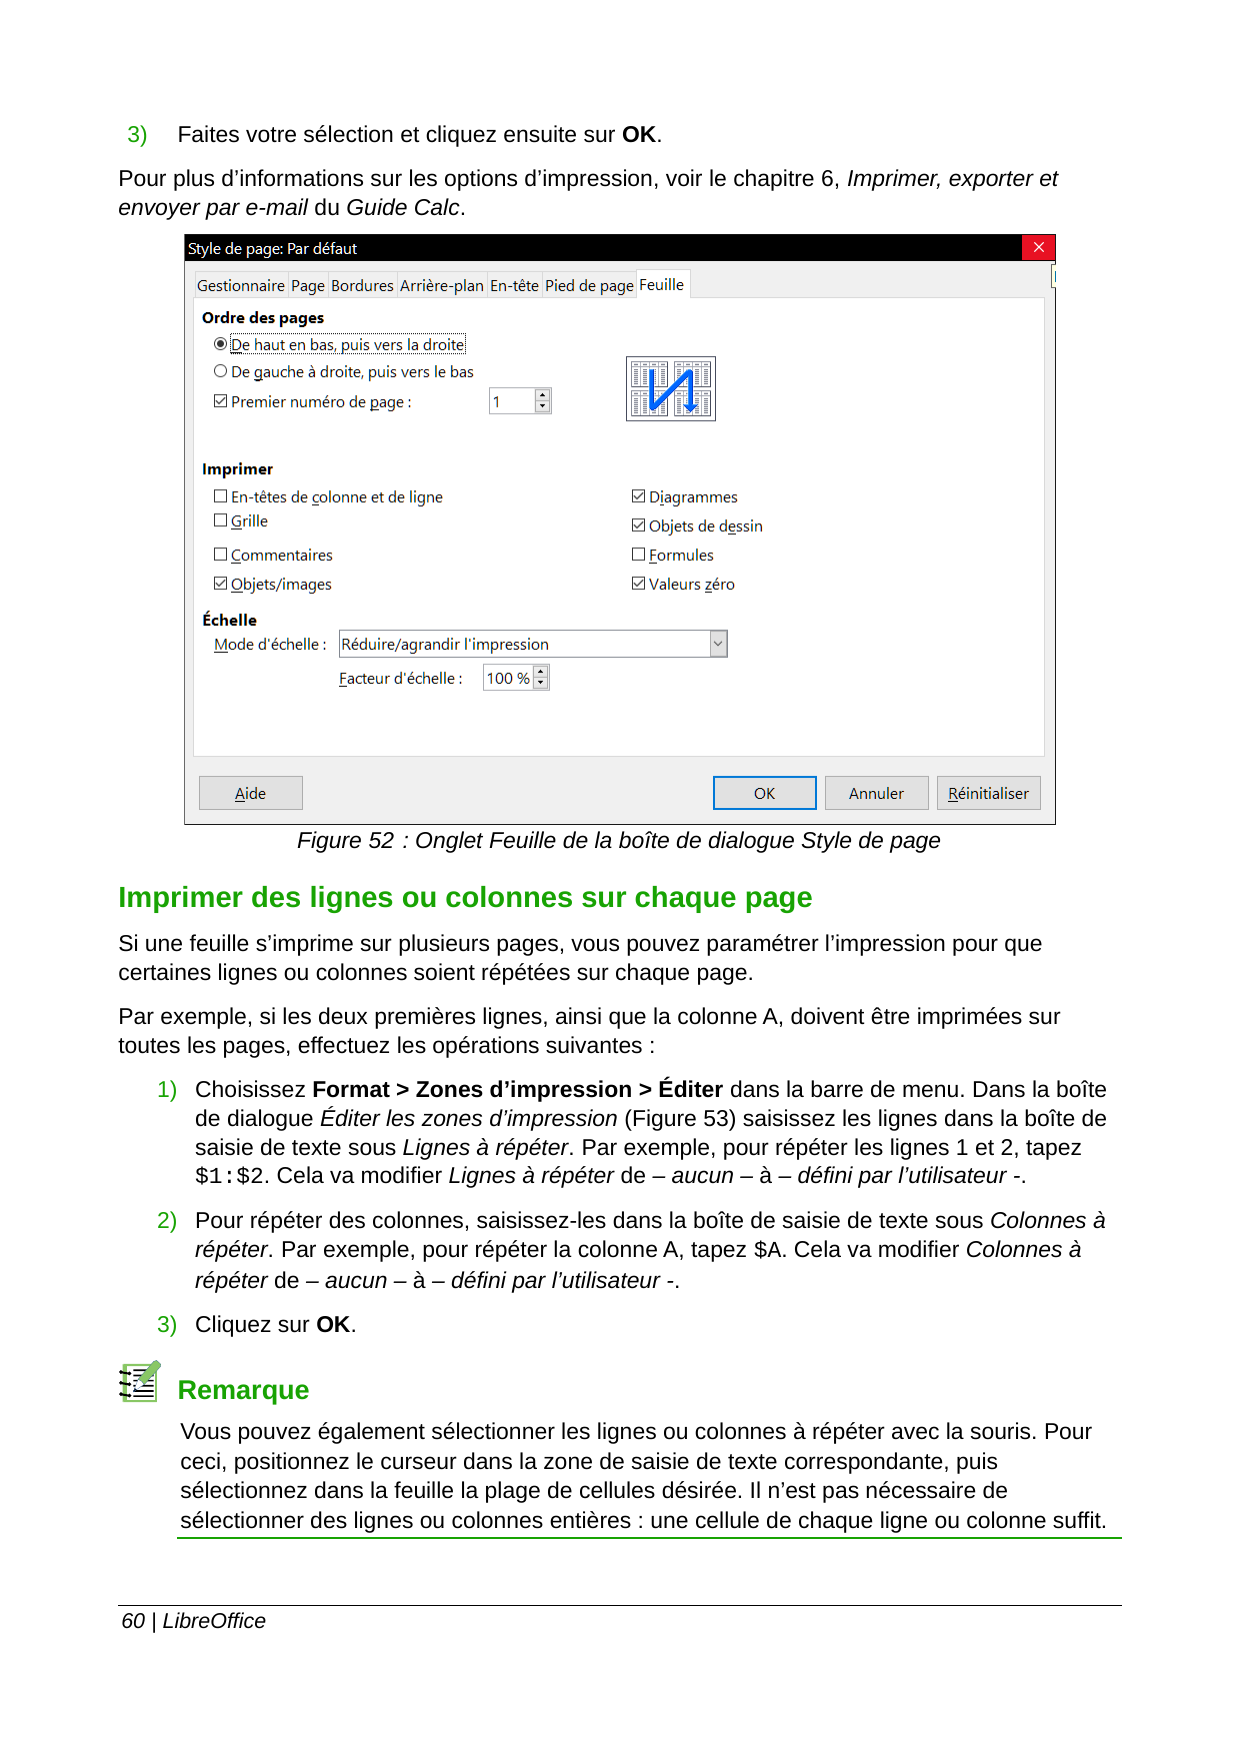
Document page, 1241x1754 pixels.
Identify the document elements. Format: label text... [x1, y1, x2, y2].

subtitle Imprimer des lignes ou colonnes sur chaque page [118, 884, 1122, 913]
text Figure 52 : Onglet Feuille de la boîte de dialogue Style de page [118, 825, 1122, 854]
list Cliquez sur OK. [177, 1308, 1122, 1337]
list Choisissez Format > Zones d’impression > Éditer dans la barre de menu. Dans la boîte de dialogue Éditer les zones d’impression (Figure 53) saisissez les lignes dans la boîte de saisie de texte sous Lignes à répéter. Par exemple, pour répéter les lignes 1 et 2, tapez $1:$2. Cela va modifier Lignes à répéter de – aucun – à – défini par l’utilisateur -. [177, 1073, 1122, 1190]
list Faites votre sélection et cliquez ensuite sur OK. [148, 118, 1122, 147]
picture [184, 234, 1056, 825]
list Remarque [118, 1359, 1122, 1406]
list Pour répéter des colonnes, saisissez-les dans la boîte de saisie de texte sous Colonnes à répéter. Par exemple, pour répéter la colonne A, tapez $A. Cela va modifier Colonnes à répéter de – aucun – à – défini par l’utilisateur -. [177, 1204, 1122, 1293]
text Par exemple, si les deux premières lignes, ainsi que la colonne A, doivent être imprimées sur toutes les pages, effectuez les opérations suivantes : [118, 1000, 1122, 1059]
text Pour plus d’informations sur les options d’impression, voir le chapitre 6, Imprimer, exporter et envoyer par e-mail du Guide Calc. [118, 162, 1122, 220]
text Si une feuille s’imprime sur plusieurs pages, vous pouvez paramétrer l’impression pour que certaines lignes ou colonnes soient répétées sur chaque page. [118, 927, 1122, 986]
text Vous pouvez également sélectionner les lignes ou colonnes à répéter avec la souris. Pour ceci, positionnez le curseur dans la zone de saisie de texte correspondante, puis sélectionnez dans la feuille la plage de cellules désirée. Il n’est pas nécessaire de sélectionner des lignes ou colonnes entières : une cellule de chaque ligne ou colonne suffit. [177, 1413, 1122, 1537]
